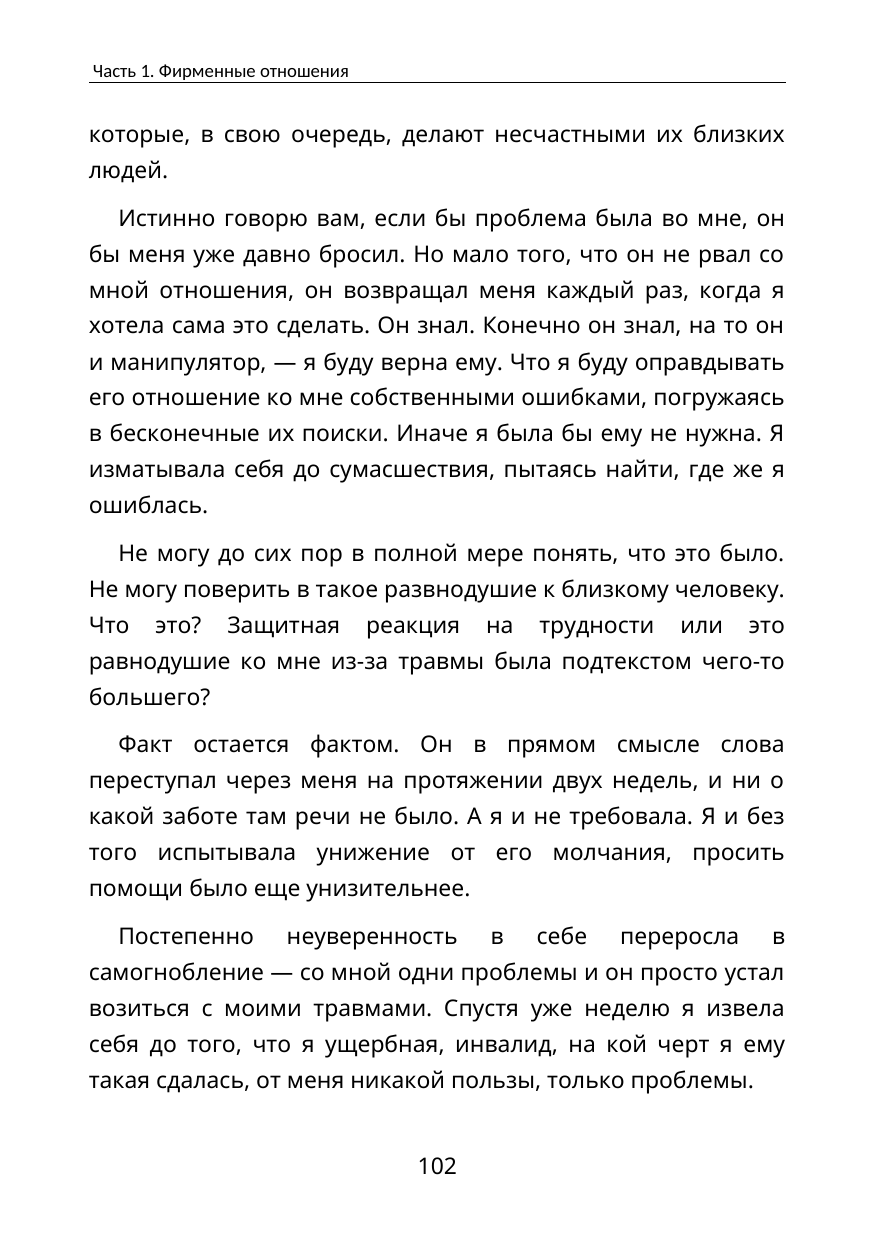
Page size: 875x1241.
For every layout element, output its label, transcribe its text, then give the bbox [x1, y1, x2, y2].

text которые, в свою очередь, делают несчастными их близких людей. [88, 118, 786, 185]
text Факт остается фактом. Он в прямом смысле слова переступал через меня на протяжении двух недель, и ни о какой заботе там речи не было. А я и не требовала. Я и без того испытывала унижение от его молчания, просить помощи было еще унизительнее. [88, 728, 786, 903]
text Истинно говорю вам, если бы проблема была во мне, он бы меня уже давно бросил. Но мало того, что он не рвал со мной отношения, он возвращал меня каждый раз, когда я хотела сама это сделать. Он знал. Конечно он знал, на то он и манипулятор, — я буду верна ему. Что я буду оправдывать его отношение ко мне собственными ошибками, погружаясь в бесконечные их поиски. Иначе я была бы ему не нужна. Я изматывала себя до сумасшествия, пытаясь найти, где же я ошиблась. [88, 202, 786, 520]
text Не могу до сих пор в полной мере понять, что это было. Не могу поверить в такое развнодушие к близкому человеку. Что это? Защитная реакция на трудности или это равнодушие ко мне из-за травмы была подтекстом чего-то большего? [88, 537, 786, 712]
text Постепенно неуверенность в себе переросла в самогнобление — со мной одни проблемы и он просто устал возиться с моими травмами. Спустя уже неделю я извела себя до того, что я ущербная, инвалид, на кой черт я ему такая сдалась, от меня никакой пользы, только проблемы. [88, 920, 786, 1095]
